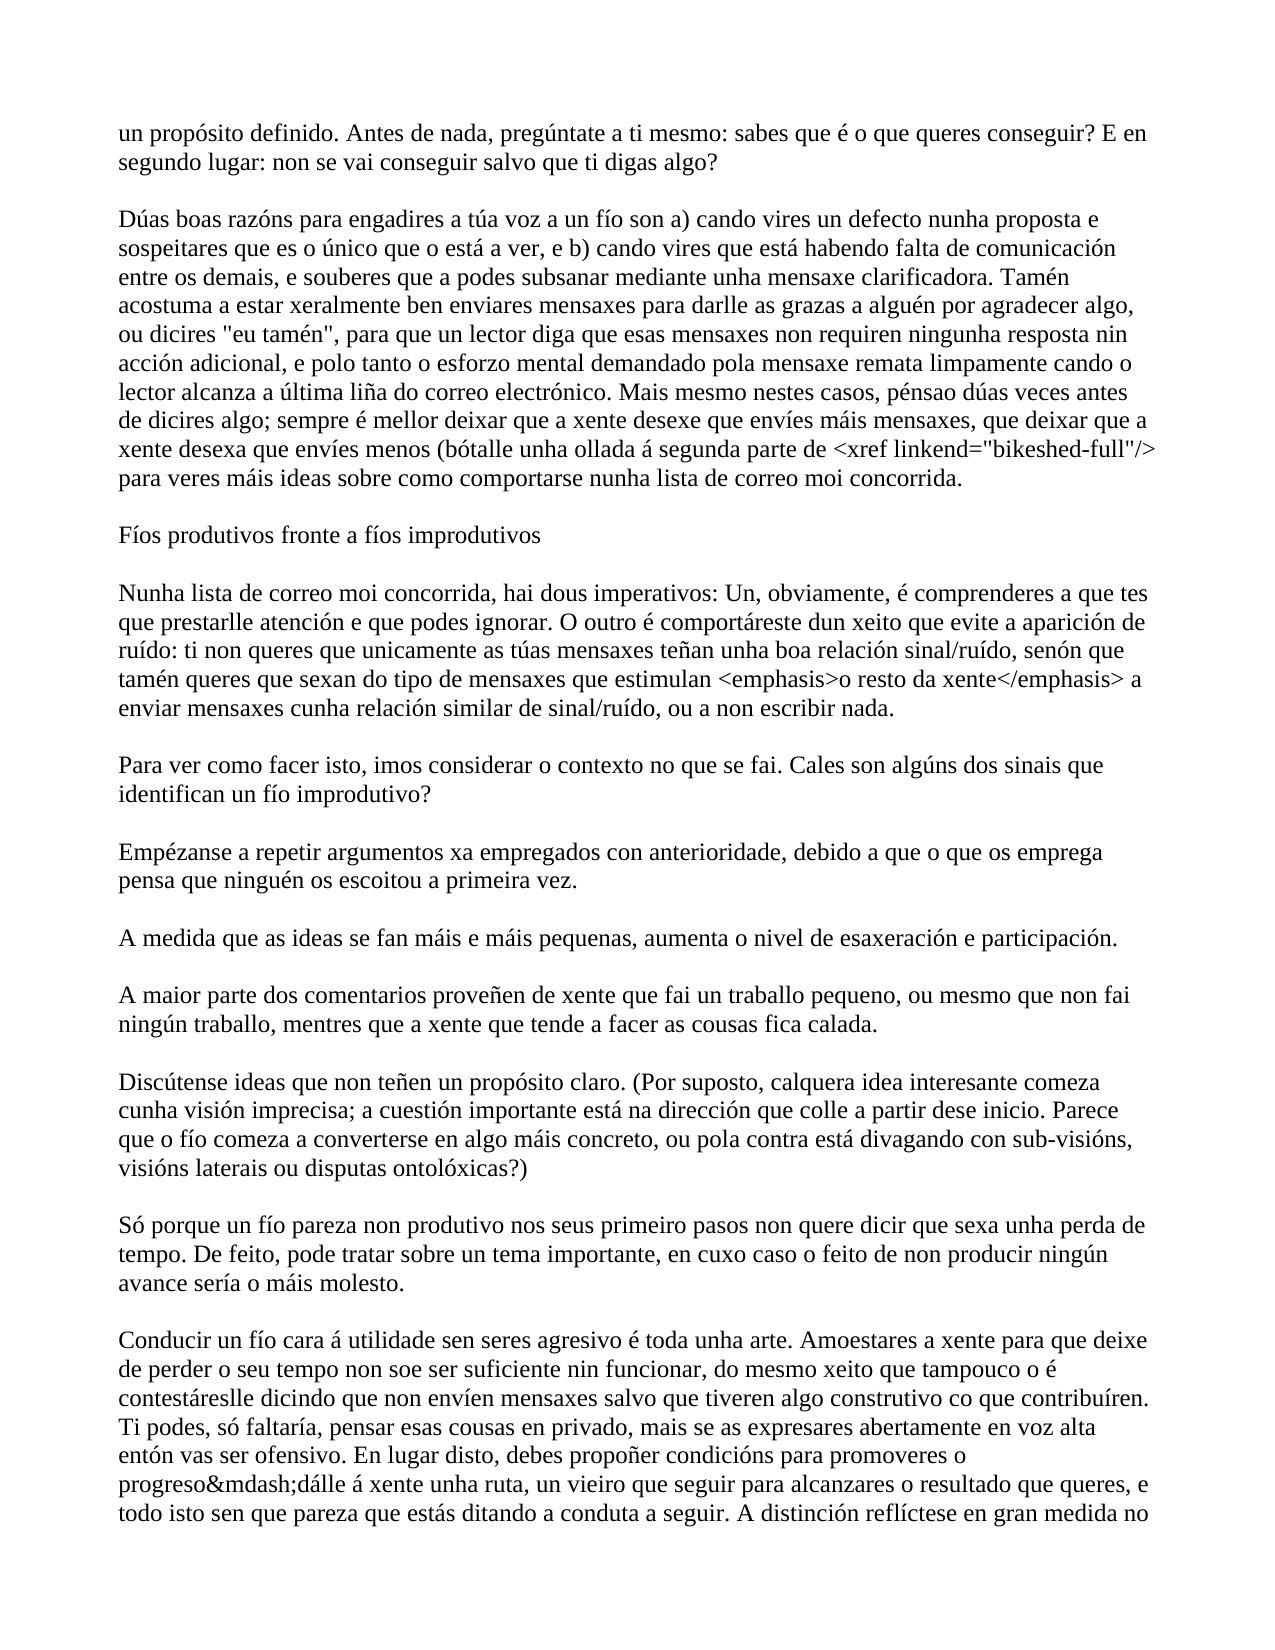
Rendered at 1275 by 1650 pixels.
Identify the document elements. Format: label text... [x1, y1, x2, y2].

text Dúas boas razóns para engadires a túa voz a un fío son a) cando vires un defecto nunha proposta e sospeitares que es o único que o está a ver, e b) cando vires que está habendo falta de comunicación entre os demais, e souberes que a podes subsanar mediante unha mensaxe clarificadora. Tamén acostuma a estar xeralmente ben enviares mensaxes para darlle as grazas a alguén por agradecer algo, ou dicires "eu tamén", para que un lector diga que esas mensaxes non requiren ningunha resposta nin acción adicional, e polo tanto o esforzo mental demandado pola mensaxe remata limpamente cando o lector alcanza a última liña do correo electrónico. Mais mesmo nestes casos, pénsao dúas veces antes de dicires algo; sempre é mellor deixar que a xente desexe que envíes máis mensaxes, que deixar que a xente desexa que envíes menos (bótalle unha ollada á segunda parte de <xref linkend="bikeshed-full"/> para veres máis ideas sobre como comportarse nunha lista de correo moi concorrida. [118, 204, 1157, 492]
text Discútense ideas que non teñen un propósito claro. (Por suposto, calquera idea interesante comeza cunha visión imprecisa; a cuestión importante está na dirección que colle a partir dese inicio. Parece que o fío comeza a converterse en algo máis concreto, ou pola contra está divagando con sub-visións, visións laterais ou disputas ontolóxicas?) [118, 1067, 1157, 1182]
text Para ver como facer isto, imos considerar o contexto no que se fai. Cales son algúns dos sinais que identifican un fío improdutivo? [118, 751, 1157, 808]
text Empézanse a repetir argumentos xa empregados con anterioridade, debido a que o que os emprega pensa que ninguén os escoitou a primeira vez. [118, 837, 1157, 894]
text Só porque un fío pareza non produtivo nos seus primeiro pasos non quere dicir que sexa unha perda de tempo. De feito, pode tratar sobre un tema importante, en cuxo caso o feito de non producir ningún avance sería o máis molesto. [118, 1211, 1157, 1297]
text A maior parte dos comentarios proveñen de xente que fai un traballo pequeno, ou mesmo que non fai ningún traballo, mentres que a xente que tende a facer as cousas fica calada. [118, 981, 1157, 1038]
text Conducir un fío cara á utilidade sen seres agresivo é toda unha arte. Amoestares a xente para que deixe de perder o seu tempo non soe ser suficiente nin funcionar, do mesmo xeito que tampouco o é contestáreslle dicindo que non envíen mensaxes salvo que tiveren algo construtivo co que contribuíren. Ti podes, só faltaría, pensar esas cousas en privado, mais se as expresares abertamente en voz alta entón vas ser ofensivo. En lugar disto, debes propoñer condicións para promoveres o progreso&mdash;dálle á xente unha ruta, un vieiro que seguir para alcanzares o resultado que queres, e todo isto sen que pareza que estás ditando a conduta a seguir. A distinción reflíctese en gran medida no [118, 1326, 1157, 1527]
text Nunha lista de correo moi concorrida, hai dous imperativos: Un, obviamente, é comprenderes a que tes que prestarlle atención e que podes ignorar. O outro é comportáreste dun xeito que evite a aparición de ruído: ti non queres que unicamente as túas mensaxes teñan unha boa relación sinal/ruído, senón que tamén queres que sexan do tipo de mensaxes que estimulan <emphasis>o resto da xente</emphasis> a enviar mensaxes cunha relación similar de sinal/ruído, ou a non escribir nada. [118, 578, 1157, 722]
text A medida que as ideas se fan máis e máis pequenas, aumenta o nivel de esaxeración e participación. [118, 923, 1157, 952]
text Fíos produtivos fronte a fíos improdutivos [118, 521, 1157, 549]
text un propósito definido. Antes de nada, pregúntate a ti mesmo: sabes que é o que queres conseguir? E en segundo lugar: non se vai conseguir salvo que ti digas algo? [118, 118, 1157, 176]
